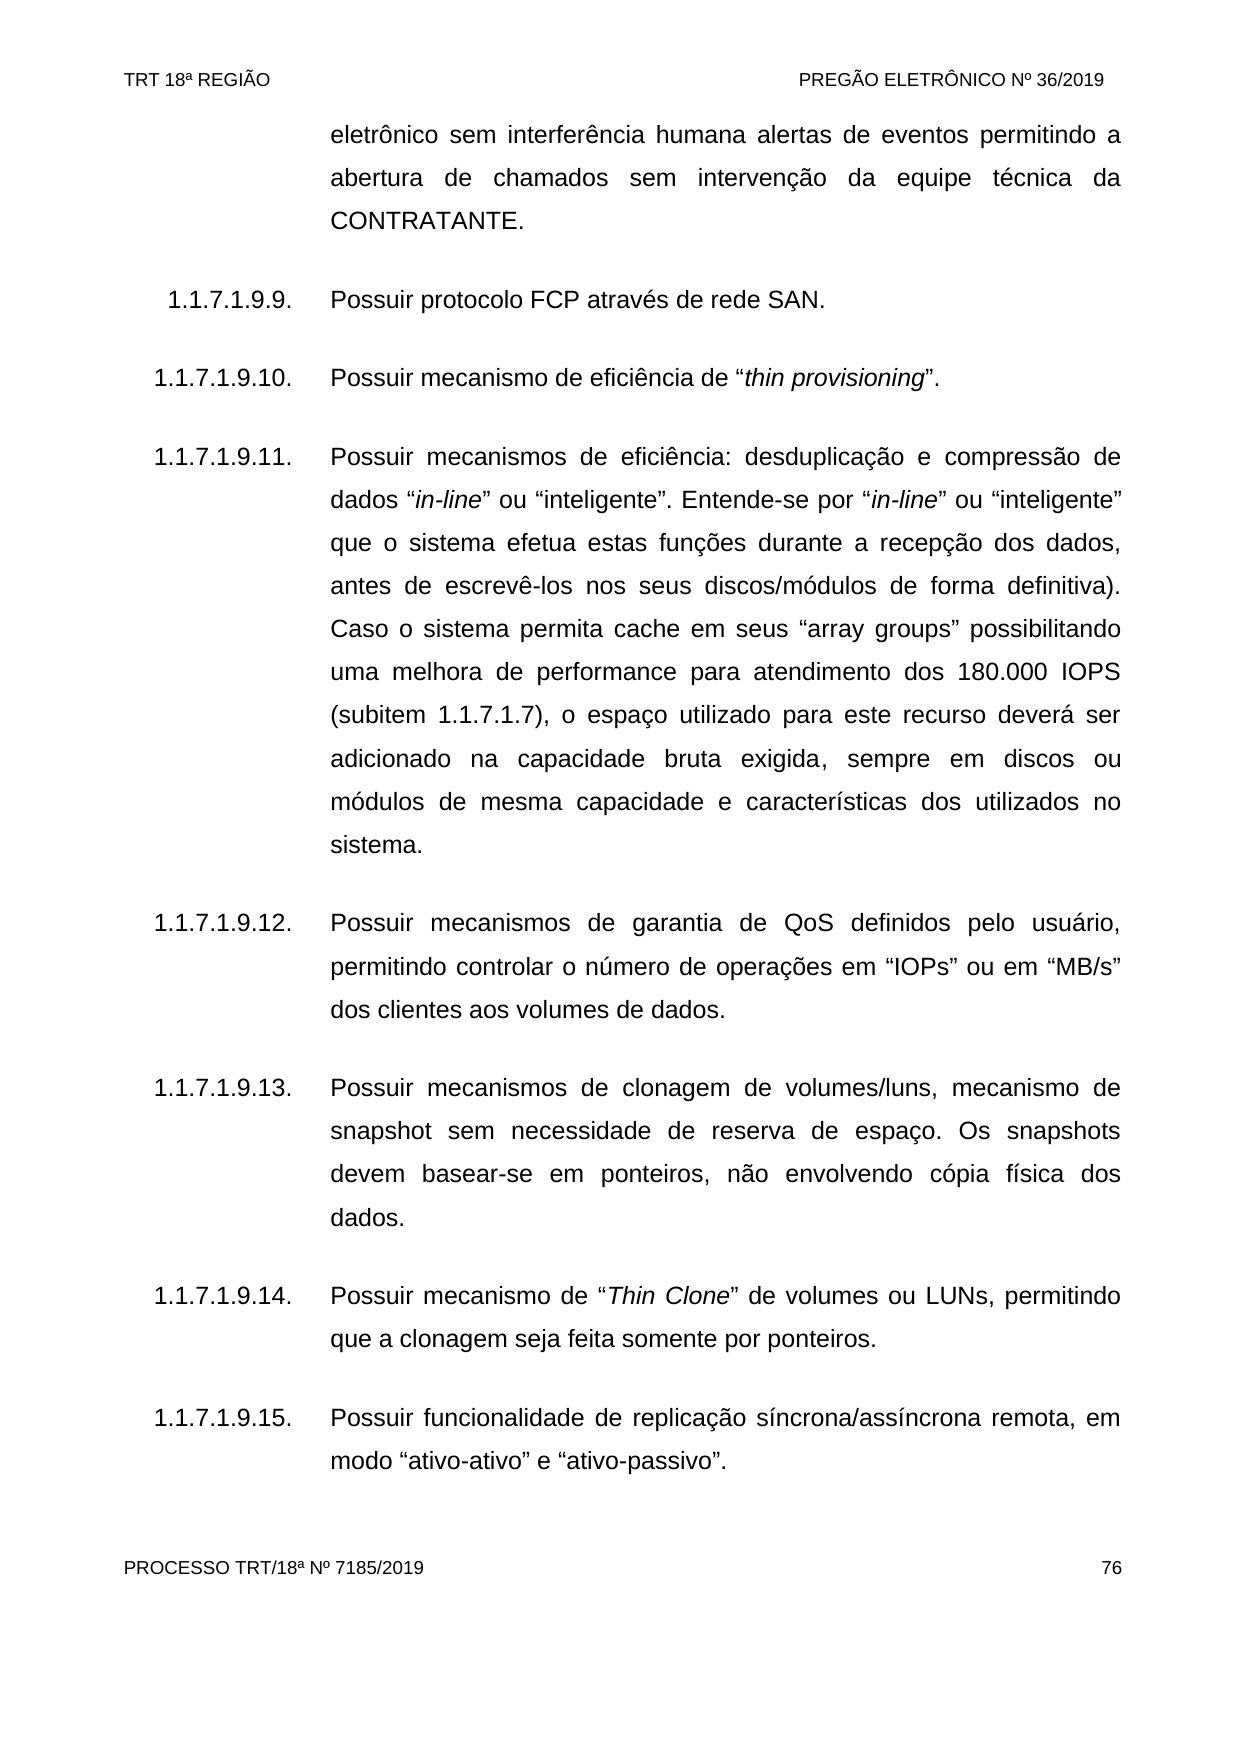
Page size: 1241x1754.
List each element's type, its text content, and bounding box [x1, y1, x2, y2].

list eletrônico sem interferência humana alertas de eventos permitindo a abertura de chamados sem intervenção da equipe técnica da CONTRATANTE. [293, 120, 1122, 235]
list Possuir mecanismos de garantia de QoS definidos pelo usuário, permitindo controlar o número de operações em “IOPs” ou em “MB/s” dos clientes aos volumes de dados. [293, 908, 1122, 1023]
list Possuir funcionalidade de replicação síncrona/assíncrona remota, em modo “ativo-ativo” e “ativo-passivo”. [293, 1403, 1122, 1475]
list Possuir mecanismo de “Thin Clone” de volumes ou LUNs, permitindo que a clonagem seja feita somente por ponteiros. [293, 1281, 1122, 1353]
list Possuir mecanismo de eficiência de “thin provisioning”. [293, 363, 1122, 392]
list Possuir protocolo FCP através de rede SAN. [293, 285, 1122, 313]
list Possuir mecanismos de eficiência: desduplicação e compressão de dados “in-line” ou “inteligente”. Entende-se por “in-line” ou “inteligente” que o sistema efetua estas funções durante a recepção dos dados, antes de escrevê-los nos seus discos/módulos de forma definitiva). Caso o sistema permita cache em seus “array groups” possibilitando uma melhora de performance para atendimento dos 180.000 IOPS (subitem 1.1.7.1.7), o espaço utilizado para este recurso deverá ser adicionado na capacidade bruta exigida, sempre em discos ou módulos de mesma capacidade e características dos utilizados no sistema. [293, 442, 1122, 859]
list Possuir mecanismos de clonagem de volumes/luns, mecanismo de snapshot sem necessidade de reserva de espaço. Os snapshots devem basear-se em ponteiros, não envolvendo cópia física dos dados. [293, 1073, 1122, 1231]
